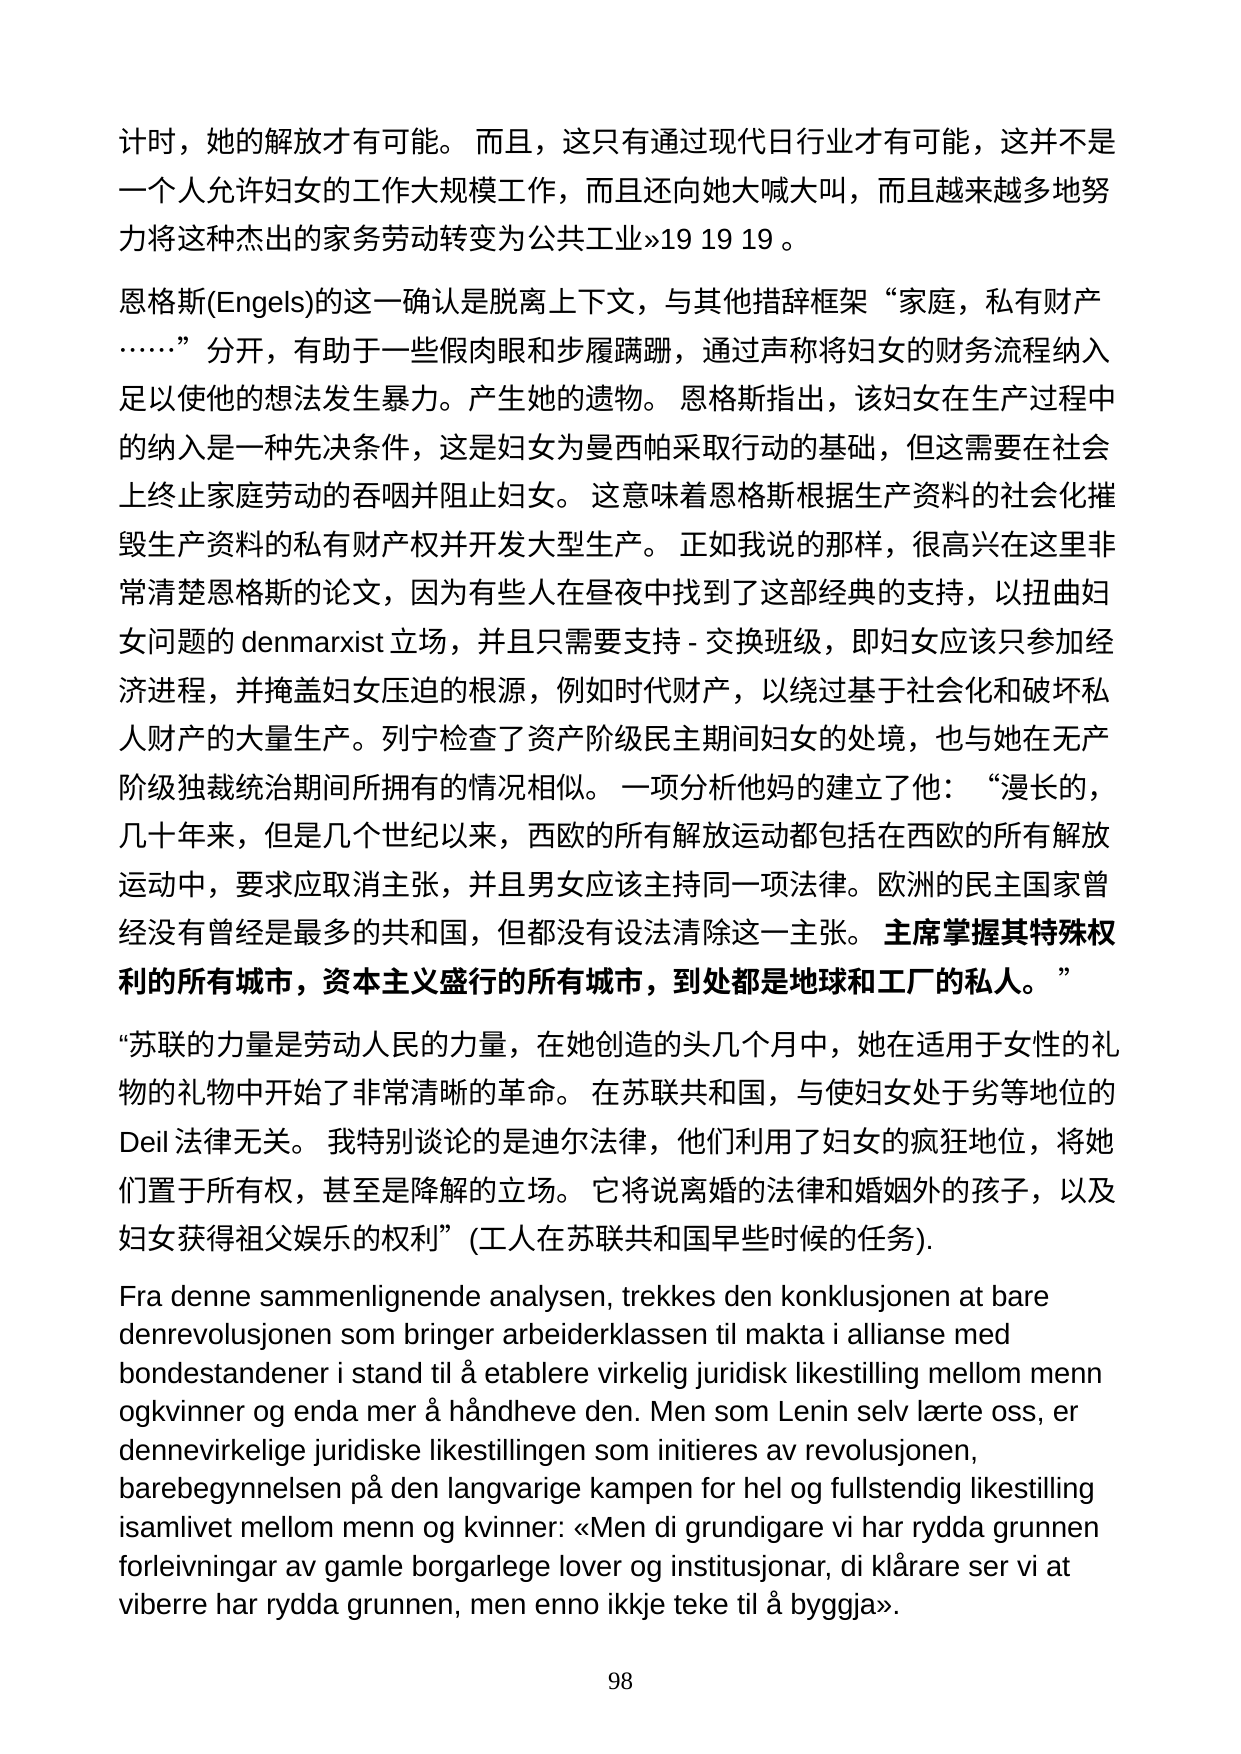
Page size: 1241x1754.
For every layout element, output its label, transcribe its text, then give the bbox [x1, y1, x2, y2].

text 计时，她的解放才有可能。 而且，这只有通过现代日行业才有可能，这并不是一个人允许妇女的工作大规模工作，而且还向她大喊大叫，而且越来越多地努力将这种杰出的家务劳动转变为公共工业»19 19 19 。 [118, 118, 1122, 258]
text 恩格斯(Engels)的这一确认是脱离上下文，与其他措辞框架“家庭，私有财产……”分开，有助于一些假肉眼和步履蹒跚，通过声称将妇女的财务流程纳入足以使他的想法发生暴力。产生她的遗物。 恩格斯指出，该妇女在生产过程中的纳入是一种先决条件，这是妇女为曼西帕采取行动的基础，但这需要在社会上终止家庭劳动的吞咽并阻止妇女。 这意味着恩格斯根据生产资料的社会化摧毁生产资料的私有财产权并开发大型生产。 正如我说的那样，很高兴在这里非常清楚恩格斯的论文，因为有些人在昼夜中找到了这部经典的支持，以扭曲妇女问题的denmarxist立场，并且只需要支持 - 交换班级，即妇女应该只参加经济进程，并掩盖妇女压迫的根源，例如时代财产，以绕过基于社会化和破坏私人财产的大量生产。列宁检查了资产阶级民主期间妇女的处境，也与她在无产阶级独裁统治期间所拥有的情况相似。 一项分析他妈的建立了他：“漫长的，几十年来，但是几个世纪以来，西欧的所有解放运动都包括在西欧的所有解放运动中，要求应取消主张，并且男女应该主持同一项法律。欧洲的民主国家曾经没有曾经是最多的共和国，但都没有设法清除这一主张。 主席掌握其特殊权利的所有城市，资本主义盛行的所有城市，到处都是地球和工厂的私人。 ” [118, 279, 1122, 1001]
text “苏联的力量是劳动人民的力量，在她创造的头几个月中，她在适用于女性的礼物的礼物中开始了非常清晰的革命。 在苏联共和国，与使妇女处于劣等地位的Deil法律无关。 我特别谈论的是迪尔法律，他们利用了妇女的疯狂地位，将她们置于所有权，甚至是降解的立场。 它将说离婚的法律和婚姻外的孩子，以及妇女获得祖父娱乐的权利”(工人在苏联共和国早些时候的任务). [118, 1021, 1122, 1258]
text Fra denne sammenlignende analysen, trekkes den konklusjonen at bare denrevolusjonen som bringer arbeiderklassen til makta i allianse med bondestandener i stand til å etablere virkelig juridisk likestilling mellom menn ogkvinner og enda mer å håndheve den. Men som Lenin selv lærte oss, er dennevirkelige juridiske likestillingen som initieres av revolusjonen, barebegynnelsen på den langvarige kampen for hel og fullstendig likestilling isamlivet mellom menn og kvinner: «Men di grundigare vi har rydda grunnen forleivningar av gamle borgarlege lover og institusjonar, di klårare ser vi at viberre har rydda grunnen, men enno ikkje teke til å byggja». [118, 1279, 1122, 1621]
